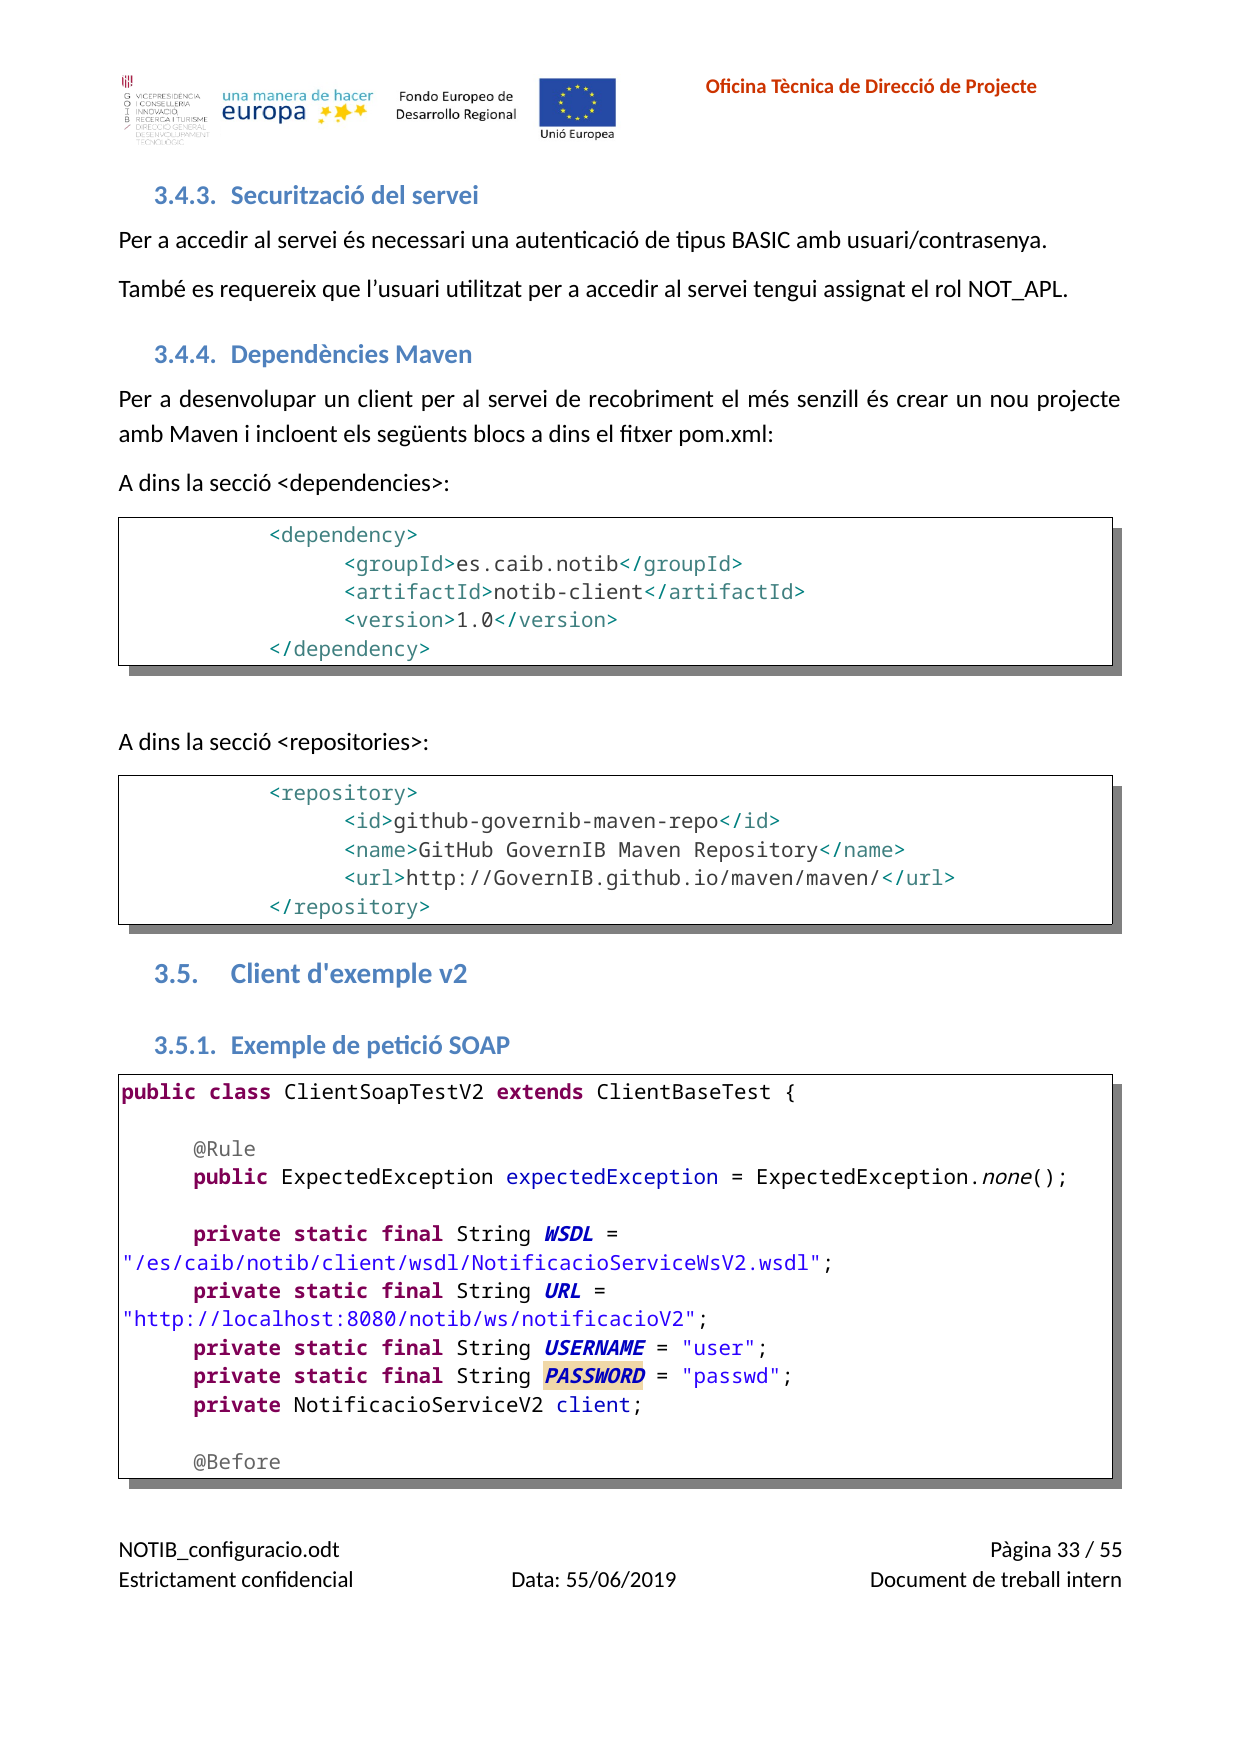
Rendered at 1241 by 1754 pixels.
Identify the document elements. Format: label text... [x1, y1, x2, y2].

text private static final String WSDL = "/es/caib/notib/client/wsdl/NotificacioServiceWsV2.wsdl"; [119, 1216, 1112, 1273]
text Per a accedir al servei és necessari una autenticació de tipus BASIC amb usuari/contrasenya. [118, 224, 1122, 254]
text @Before [119, 1444, 1112, 1478]
subtitle Dependències Maven [154, 337, 1122, 371]
subtitle Exemple de petició SOAP [154, 1028, 1122, 1062]
text public class ClientSoapTestV2 extends ClientBaseTest { [119, 1075, 1112, 1106]
text private NotificacioServiceV2 client; [119, 1387, 1112, 1418]
text <name>GitHub GovernIB Maven Repository</name> [119, 832, 1112, 861]
text A dins la secció <dependencies>: [118, 468, 1122, 498]
subtitle Securització del servei [154, 178, 1122, 211]
picture [219, 73, 621, 147]
text @Rule [119, 1131, 1112, 1159]
text <dependency> [119, 518, 1112, 546]
text <url>http://GovernIB.github.io/maven/maven/</url> [119, 861, 1112, 889]
text private static final String URL = "http://localhost:8080/notib/ws/notificacioV2"; [119, 1273, 1112, 1330]
text Per a desenvolupar un client per al servei de recobriment el més senzill és crear un nou projecte amb Maven i incloent els següents blocs a dins el fitxer pom.xml: [118, 383, 1122, 448]
text També es requereix que l’usuari utilitzat per a accedir al servei tengui assignat el rol NOT_APL. [118, 273, 1122, 304]
text <version>1.0</version> [119, 602, 1112, 631]
text public ExpectedException expectedException = ExpectedException.none(); [119, 1159, 1112, 1191]
picture [118, 73, 213, 147]
text <repository> [119, 776, 1112, 804]
text <id>github-governib-maven-repo</id> [119, 804, 1112, 832]
text <groupId>es.caib.notib</groupId> [119, 546, 1112, 574]
text A dins la secció <repositories>: [118, 726, 1122, 756]
text <artifactId>notib-client</artifactId> [119, 574, 1112, 602]
text </repository> [119, 889, 1112, 923]
text private static final String PASSWORD = "passwd"; [119, 1358, 1112, 1387]
text private static final String USERNAME = "user"; [119, 1330, 1112, 1358]
subtitle Client d'exemple v2 [154, 955, 1122, 990]
text </dependency> [119, 631, 1112, 665]
